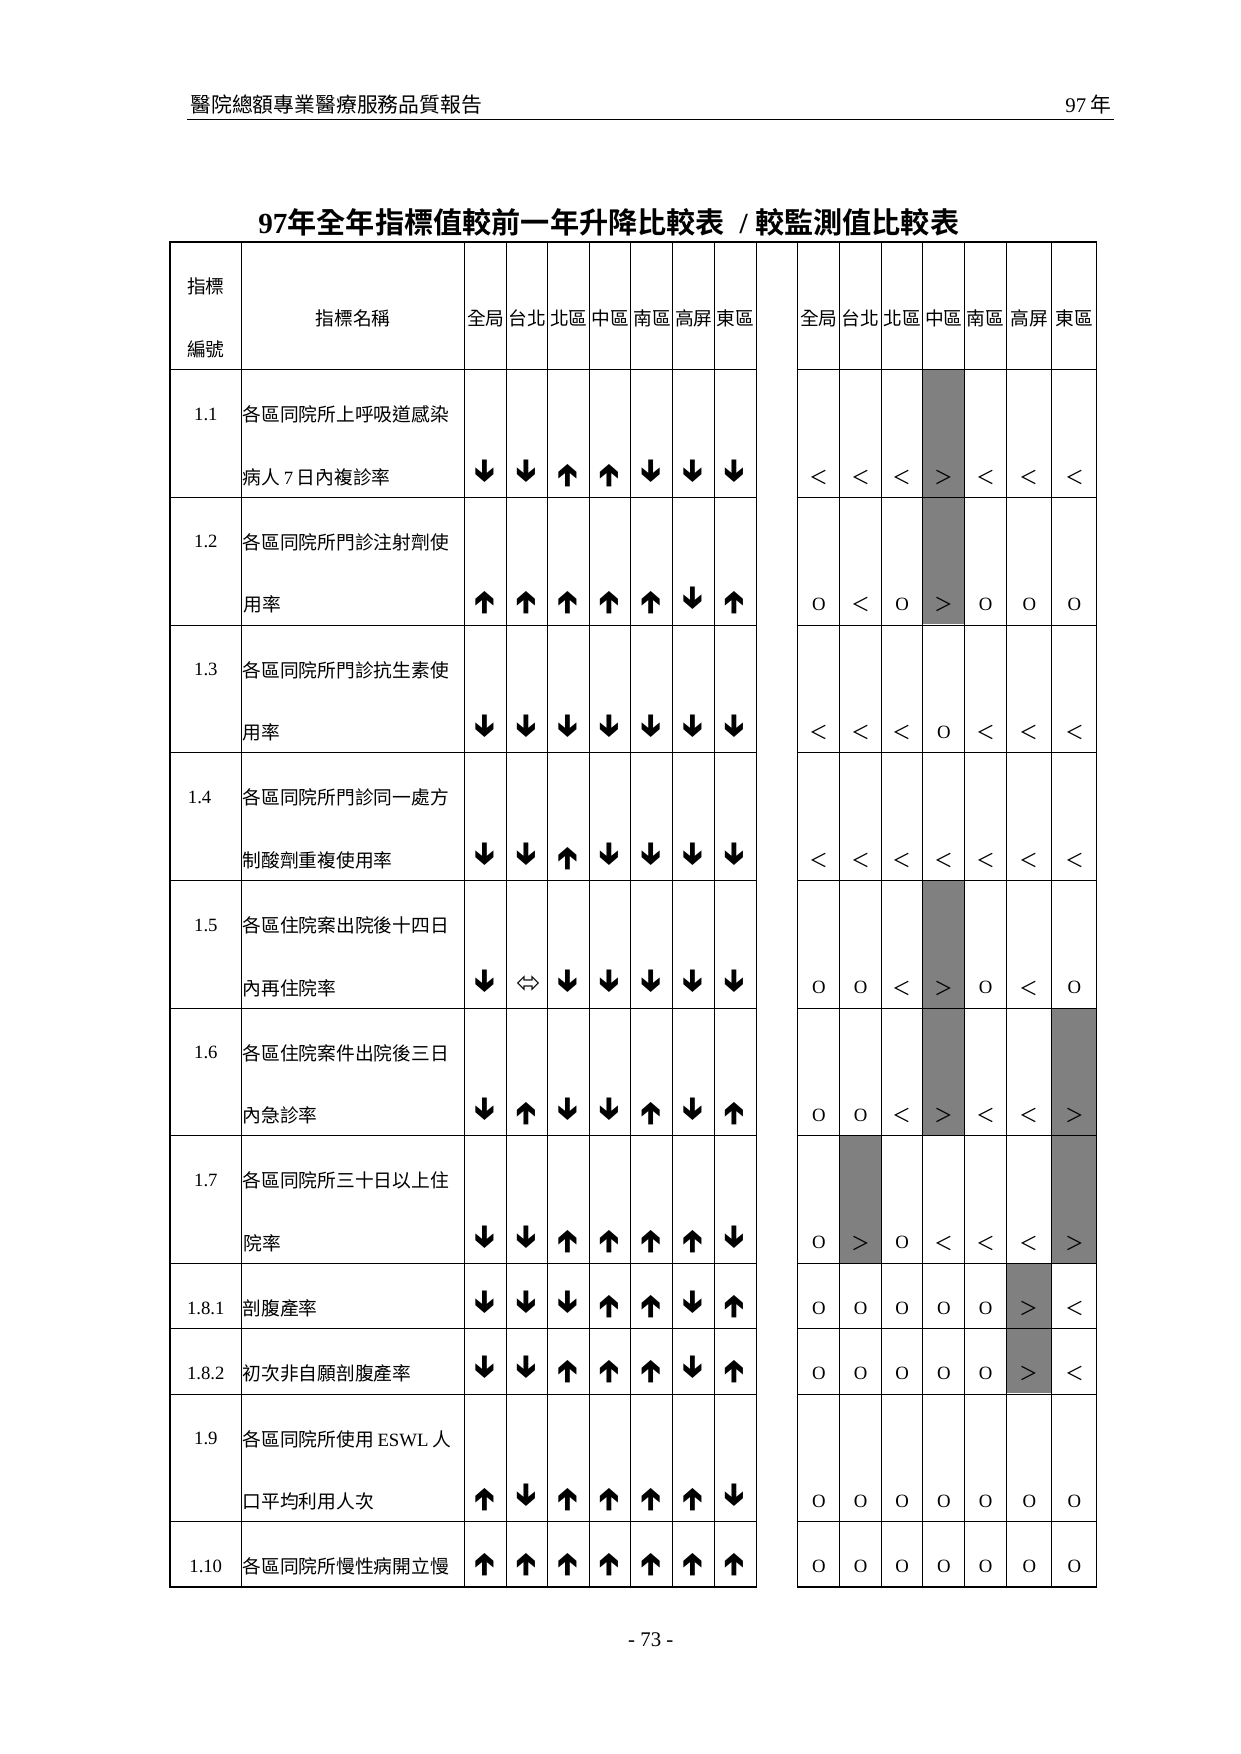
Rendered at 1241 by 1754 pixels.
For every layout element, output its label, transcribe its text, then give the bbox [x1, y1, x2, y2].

table_header 南區 [965, 243, 1006, 369]
table_cell  [590, 626, 630, 752]
table_cell  [590, 370, 630, 497]
table_cell  [715, 1522, 756, 1586]
table_cell ＞ [923, 370, 964, 497]
table_cell  [590, 1136, 630, 1263]
table_cell  [507, 1009, 547, 1135]
table_cell  [507, 1395, 547, 1521]
table_cell O [882, 1264, 922, 1328]
table_cell ＜ [1052, 370, 1096, 497]
table_cell  [631, 881, 672, 1008]
table_cell O [965, 1395, 1006, 1521]
table_cell O [1007, 498, 1051, 624]
table_cell 各區住院案出院後十四日內再住院率 [242, 881, 464, 1008]
table_cell  [590, 881, 630, 1008]
table_cell  [715, 1329, 756, 1393]
table_cell ＜ [965, 626, 1006, 752]
table_cell O [1052, 1395, 1096, 1521]
table_cell  [673, 626, 714, 752]
table_cell  [590, 1264, 630, 1328]
table_cell O [965, 1264, 1006, 1328]
table_cell  [590, 1329, 630, 1393]
table_cell ＜ [965, 1009, 1006, 1135]
table_cell [757, 1263, 797, 1328]
table_cell 1.8.2 [171, 1329, 241, 1393]
table_cell 初次非自願剖腹產率 [242, 1329, 464, 1393]
table_cell  [631, 626, 672, 752]
table_cell O [798, 1522, 839, 1586]
table_header 台北 [507, 243, 547, 369]
table_cell O [882, 1522, 922, 1586]
table_cell O [965, 1329, 1006, 1393]
table_cell ＜ [1007, 881, 1051, 1008]
table_cell [757, 1328, 797, 1393]
table_cell  [465, 626, 506, 752]
table_cell ＜ [965, 753, 1006, 880]
table_cell O [798, 1136, 839, 1263]
table_cell [757, 752, 797, 880]
table_cell  [715, 881, 756, 1008]
table_cell O [965, 498, 1006, 624]
table_cell  [465, 1136, 506, 1263]
table_cell O [882, 1329, 922, 1393]
table_cell O [965, 881, 1006, 1008]
table_cell ＜ [923, 753, 964, 880]
table_cell  [631, 753, 672, 880]
table_cell ＜ [923, 1136, 964, 1263]
table_cell ＜ [840, 498, 881, 624]
table_cell ＜ [1007, 626, 1051, 752]
table_cell  [548, 370, 589, 497]
table_cell ＜ [882, 626, 922, 752]
table_cell  [590, 498, 630, 624]
table_cell 1.10 [171, 1522, 241, 1586]
table_cell ＜ [1052, 753, 1096, 880]
table_cell  [631, 370, 672, 497]
table_cell ＜ [798, 753, 839, 880]
table_cell 1.7 [171, 1136, 241, 1263]
table_cell ＜ [798, 626, 839, 752]
table_cell  [507, 370, 547, 497]
table_cell [757, 880, 797, 1008]
table_cell  [631, 498, 672, 624]
table_cell ＜ [840, 753, 881, 880]
table_cell  [590, 753, 630, 880]
table_cell  [548, 753, 589, 880]
table_cell 1.5 [171, 881, 241, 1008]
table_cell [757, 1521, 797, 1586]
table_cell ＜ [965, 370, 1006, 497]
table_cell  [548, 1395, 589, 1521]
table_cell ＜ [882, 753, 922, 880]
table_header 東區 [715, 243, 756, 369]
table_cell ＞ [1052, 1136, 1096, 1263]
table_cell 各區同院所使用ESWL人口平均利用人次 [242, 1395, 464, 1521]
table_cell  [673, 1329, 714, 1393]
table_cell  [465, 370, 506, 497]
table_cell O [882, 1395, 922, 1521]
table_cell O [882, 1136, 922, 1263]
table_cell  [507, 498, 547, 624]
table_cell O [923, 1264, 964, 1328]
table_cell 1.8.1 [171, 1264, 241, 1328]
table_cell  [548, 1136, 589, 1263]
table_cell O [840, 1009, 881, 1135]
table_cell  [548, 1009, 589, 1135]
table_cell 剖腹產率 [242, 1264, 464, 1328]
table_cell O [798, 1329, 839, 1393]
table_cell 1.9 [171, 1395, 241, 1521]
table_cell O [840, 1264, 881, 1328]
table_cell  [715, 753, 756, 880]
table_cell ＜ [1007, 1136, 1051, 1263]
table_cell 各區同院所門診抗生素使用率 [242, 626, 464, 752]
table_header 全局 [798, 243, 839, 369]
table_cell O [840, 881, 881, 1008]
table_header 北區 [882, 243, 922, 369]
table_header 指標 編號 [171, 243, 241, 369]
table_cell  [715, 1009, 756, 1135]
table_cell ＜ [1052, 1264, 1096, 1328]
table_cell 各區同院所上呼吸道感染病人7日內複診率 [242, 370, 464, 497]
table_cell ＜ [1007, 1009, 1051, 1135]
table_cell  [673, 370, 714, 497]
table_cell  [673, 1395, 714, 1521]
table_cell 各區同院所三十日以上住院率 [242, 1136, 464, 1263]
table_cell  [673, 753, 714, 880]
table_cell ＞ [923, 498, 964, 624]
table_header 南區 [631, 243, 672, 369]
table_cell O [840, 1522, 881, 1586]
table_cell  [548, 881, 589, 1008]
table_cell [757, 625, 797, 752]
table_cell [757, 1008, 797, 1135]
table_cell O [882, 498, 922, 624]
table_cell 1.2 [171, 498, 241, 624]
table_cell  [673, 1522, 714, 1586]
table_cell 1.4 [171, 753, 241, 880]
table_header 中區 [590, 243, 630, 369]
table_cell ＞ [1007, 1329, 1051, 1393]
table_cell  [465, 1009, 506, 1135]
table_cell  [673, 498, 714, 624]
table_cell  [465, 881, 506, 1008]
table_cell  [465, 1395, 506, 1521]
table_header [757, 243, 797, 369]
table_cell  [673, 881, 714, 1008]
table_cell  [590, 1522, 630, 1586]
table_cell O [1052, 1522, 1096, 1586]
table_cell  [631, 1136, 672, 1263]
table_header 北區 [548, 243, 589, 369]
table_cell  [465, 753, 506, 880]
table_cell  [715, 1395, 756, 1521]
table_header 指標名稱 [242, 243, 464, 369]
table_header 全局 [465, 243, 506, 369]
table_header 中區 [923, 243, 964, 369]
table_cell  [548, 1264, 589, 1328]
table_cell O [923, 1522, 964, 1586]
table_cell  [465, 1522, 506, 1586]
table_cell 1.1 [171, 370, 241, 497]
table_cell O [965, 1522, 1006, 1586]
table_cell  [715, 626, 756, 752]
table_cell ＜ [1052, 626, 1096, 752]
table_cell O [1052, 881, 1096, 1008]
table_cell ＜ [965, 1136, 1006, 1263]
table_header 高屏 [673, 243, 714, 369]
table_cell  [673, 1009, 714, 1135]
table_cell  [548, 626, 589, 752]
table_cell O [1007, 1395, 1051, 1521]
table_cell ＜ [1007, 370, 1051, 497]
table_cell 各區同院所慢性病開立慢 [242, 1522, 464, 1586]
table_cell O [798, 498, 839, 624]
table_cell  [548, 498, 589, 624]
table_cell  [631, 1264, 672, 1328]
table_cell ＜ [840, 370, 881, 497]
table_cell 各區同院所門診注射劑使用率 [242, 498, 464, 624]
table_cell  [631, 1522, 672, 1586]
table_cell ＜ [840, 626, 881, 752]
table_cell O [798, 1395, 839, 1521]
table_cell  [507, 626, 547, 752]
table_cell ＞ [840, 1136, 881, 1263]
table_cell [757, 1394, 797, 1521]
table_cell ＞ [1007, 1264, 1051, 1328]
table_cell ＜ [882, 1009, 922, 1135]
table_cell O [1007, 1522, 1051, 1586]
table_cell ＞ [1052, 1009, 1096, 1135]
table_cell 各區同院所門診同一處方制酸劑重複使用率 [242, 753, 464, 880]
table_cell ＜ [1052, 1329, 1096, 1393]
table_cell 各區住院案件出院後三日內急診率 [242, 1009, 464, 1135]
table_cell  [631, 1009, 672, 1135]
table_cell  [673, 1136, 714, 1263]
table_cell  [507, 1136, 547, 1263]
table_cell  [507, 881, 547, 1008]
table_cell  [507, 753, 547, 880]
table_cell  [465, 498, 506, 624]
table_cell [757, 369, 797, 497]
table_cell  [590, 1395, 630, 1521]
table_cell  [507, 1522, 547, 1586]
table_cell O [798, 881, 839, 1008]
table_cell ＜ [798, 370, 839, 497]
table_cell O [923, 1329, 964, 1393]
table_cell 1.6 [171, 1009, 241, 1135]
table_cell ＜ [882, 370, 922, 497]
table_cell  [465, 1329, 506, 1393]
table_header 東區 [1052, 243, 1096, 369]
table_cell  [715, 498, 756, 624]
table_cell  [673, 1264, 714, 1328]
table_header 台北 [840, 243, 881, 369]
table_cell [757, 497, 797, 624]
text 97年全年指標值較前一年升降比較表 / 較監測值比較表 [112, 179, 1114, 241]
table_cell  [507, 1264, 547, 1328]
table_header 高屏 [1007, 243, 1051, 369]
table_cell  [631, 1329, 672, 1393]
table_cell  [548, 1522, 589, 1586]
table_cell ＞ [923, 1009, 964, 1135]
table_cell O [798, 1264, 839, 1328]
table_cell  [548, 1329, 589, 1393]
table_cell  [465, 1264, 506, 1328]
table_cell ＜ [1007, 753, 1051, 880]
table_cell  [715, 370, 756, 497]
table_cell  [507, 1329, 547, 1393]
table_cell O [923, 1395, 964, 1521]
table_cell O [840, 1329, 881, 1393]
table_cell O [798, 1009, 839, 1135]
table_cell ＜ [882, 881, 922, 1008]
table_cell [757, 1135, 797, 1263]
table_cell O [840, 1395, 881, 1521]
table_cell O [923, 626, 964, 752]
table_cell  [715, 1136, 756, 1263]
table_cell O [1052, 498, 1096, 624]
table_cell  [715, 1264, 756, 1328]
table_cell ＞ [923, 881, 964, 1008]
table_cell  [631, 1395, 672, 1521]
table_cell  [590, 1009, 630, 1135]
table_cell 1.3 [171, 626, 241, 752]
